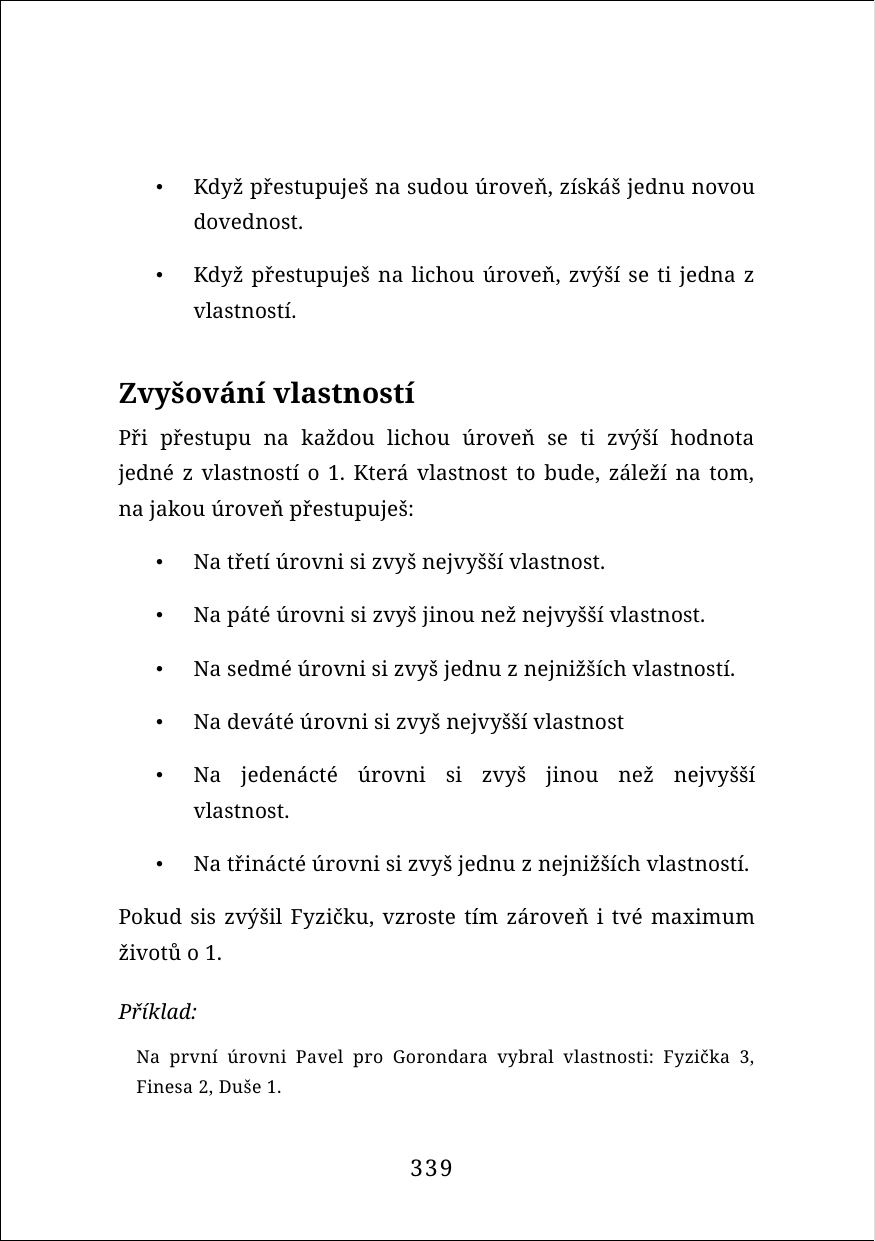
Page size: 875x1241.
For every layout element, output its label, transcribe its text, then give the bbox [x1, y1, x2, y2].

list Když přestupuješ na lichou úroveň, zvýší se ti jedna z vlastností. [156, 261, 756, 324]
list Na deváté úrovni si zvyš nejvyšší vlastnost [156, 707, 756, 735]
subtitle Zvyšování vlastností [118, 373, 756, 411]
list Na třinácté úrovni si zvyš jednu z nejnižších vlastností. [156, 849, 756, 877]
text Na první úrovni Pavel pro Gorondara vybral vlastnosti: Fyzička 3, Finesa 2, Duše 1. [136, 1044, 756, 1098]
list Na páté úrovni si zvyš jinou než nejvyšší vlastnost. [156, 601, 756, 629]
list Když přestupuješ na sudou úroveň, získáš jednu novou dovednost. [156, 172, 756, 236]
text Při přestupu na každou lichou úroveň se ti zvýší hodnota jedné z vlastností o 1. Která vlastnost to bude, záleží na tom, na jakou úroveň přestupuješ: [118, 423, 756, 522]
text Příklad: [118, 997, 756, 1025]
list Na sedmé úrovni si zvyš jednu z nejnižších vlastností. [156, 654, 756, 682]
list Na jedenácté úrovni si zvyš jinou než nejvyšší vlastnost. [156, 760, 756, 824]
list Na třetí úrovni si zvyš nejvyšší vlastnost. [156, 547, 756, 576]
text Pokud sis zvýšil Fyzičku, vzroste tím zároveň i tvé maximum životů o 1. [118, 902, 756, 966]
